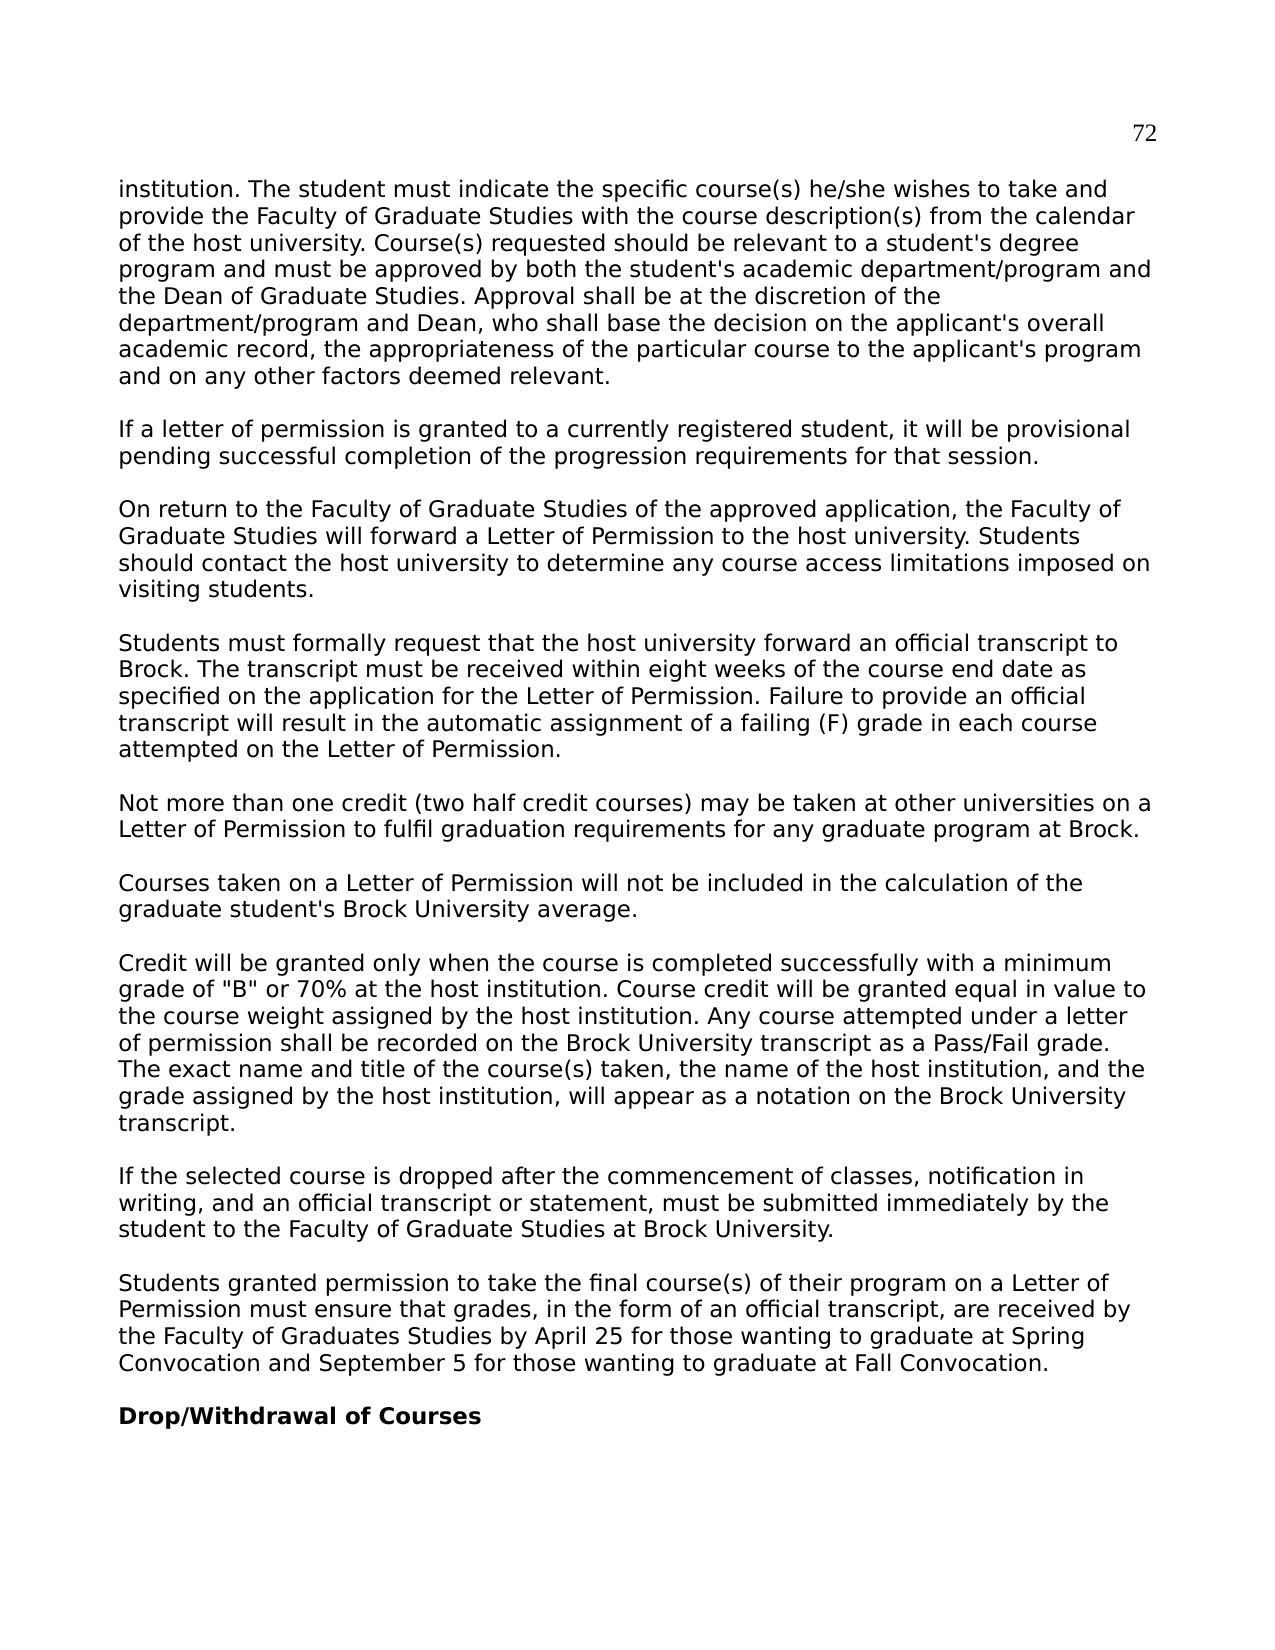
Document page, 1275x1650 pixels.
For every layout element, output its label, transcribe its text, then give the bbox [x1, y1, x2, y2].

text institution. The student must indicate the specific course(s) he/she wishes to take and provide the Faculty of Graduate Studies with the course description(s) from the calendar of the host university. Course(s) requested should be relevant to a student's degree program and must be approved by both the student's academic department/program and the Dean of Graduate Studies. Approval shall be at the discretion of the department/program and Dean, who shall base the decision on the applicant's overall academic record, the appropriateness of the particular course to the applicant's program and on any other factors deemed relevant. If a letter of permission is granted to a currently registered student, it will be provisional pending successful completion of the progression requirements for that session. On return to the Faculty of Graduate Studies of the approved application, the Faculty of Graduate Studies will forward a Letter of Permission to the host university. Students should contact the host university to determine any course access limitations imposed on visiting students. Students must formally request that the host university forward an official transcript to Brock. The transcript must be received within eight weeks of the course end date as specified on the application for the Letter of Permission. Failure to provide an official transcript will result in the automatic assignment of a failing (F) grade in each course attempted on the Letter of Permission. Not more than one credit (two half credit courses) may be taken at other universities on a Letter of Permission to fulfil graduation requirements for any graduate program at Brock. Courses taken on a Letter of Permission will not be included in the calculation of the graduate student's Brock University average. Credit will be granted only when the course is completed successfully with a minimum grade of "B" or 70% at the host institution. Course credit will be granted equal in value to the course weight assigned by the host institution. Any course attempted under a letter of permission shall be recorded on the Brock University transcript as a Pass/Fail grade. The exact name and title of the course(s) taken, the name of the host institution, and the grade assigned by the host institution, will appear as a notation on the Brock University transcript. If the selected course is dropped after the commencement of classes, notification in writing, and an official transcript or statement, must be submitted immediately by the student to the Faculty of Graduate Studies at Brock University. Students granted permission to take the final course(s) of their program on a Letter of Permission must ensure that grades, in the form of an official transcript, are received by the Faculty of Graduates Studies by April 25 for those wanting to graduate at Spring Convocation and September 5 for those wanting to graduate at Fall Convocation. Drop/Withdrawal of Courses [118, 176, 1157, 1456]
